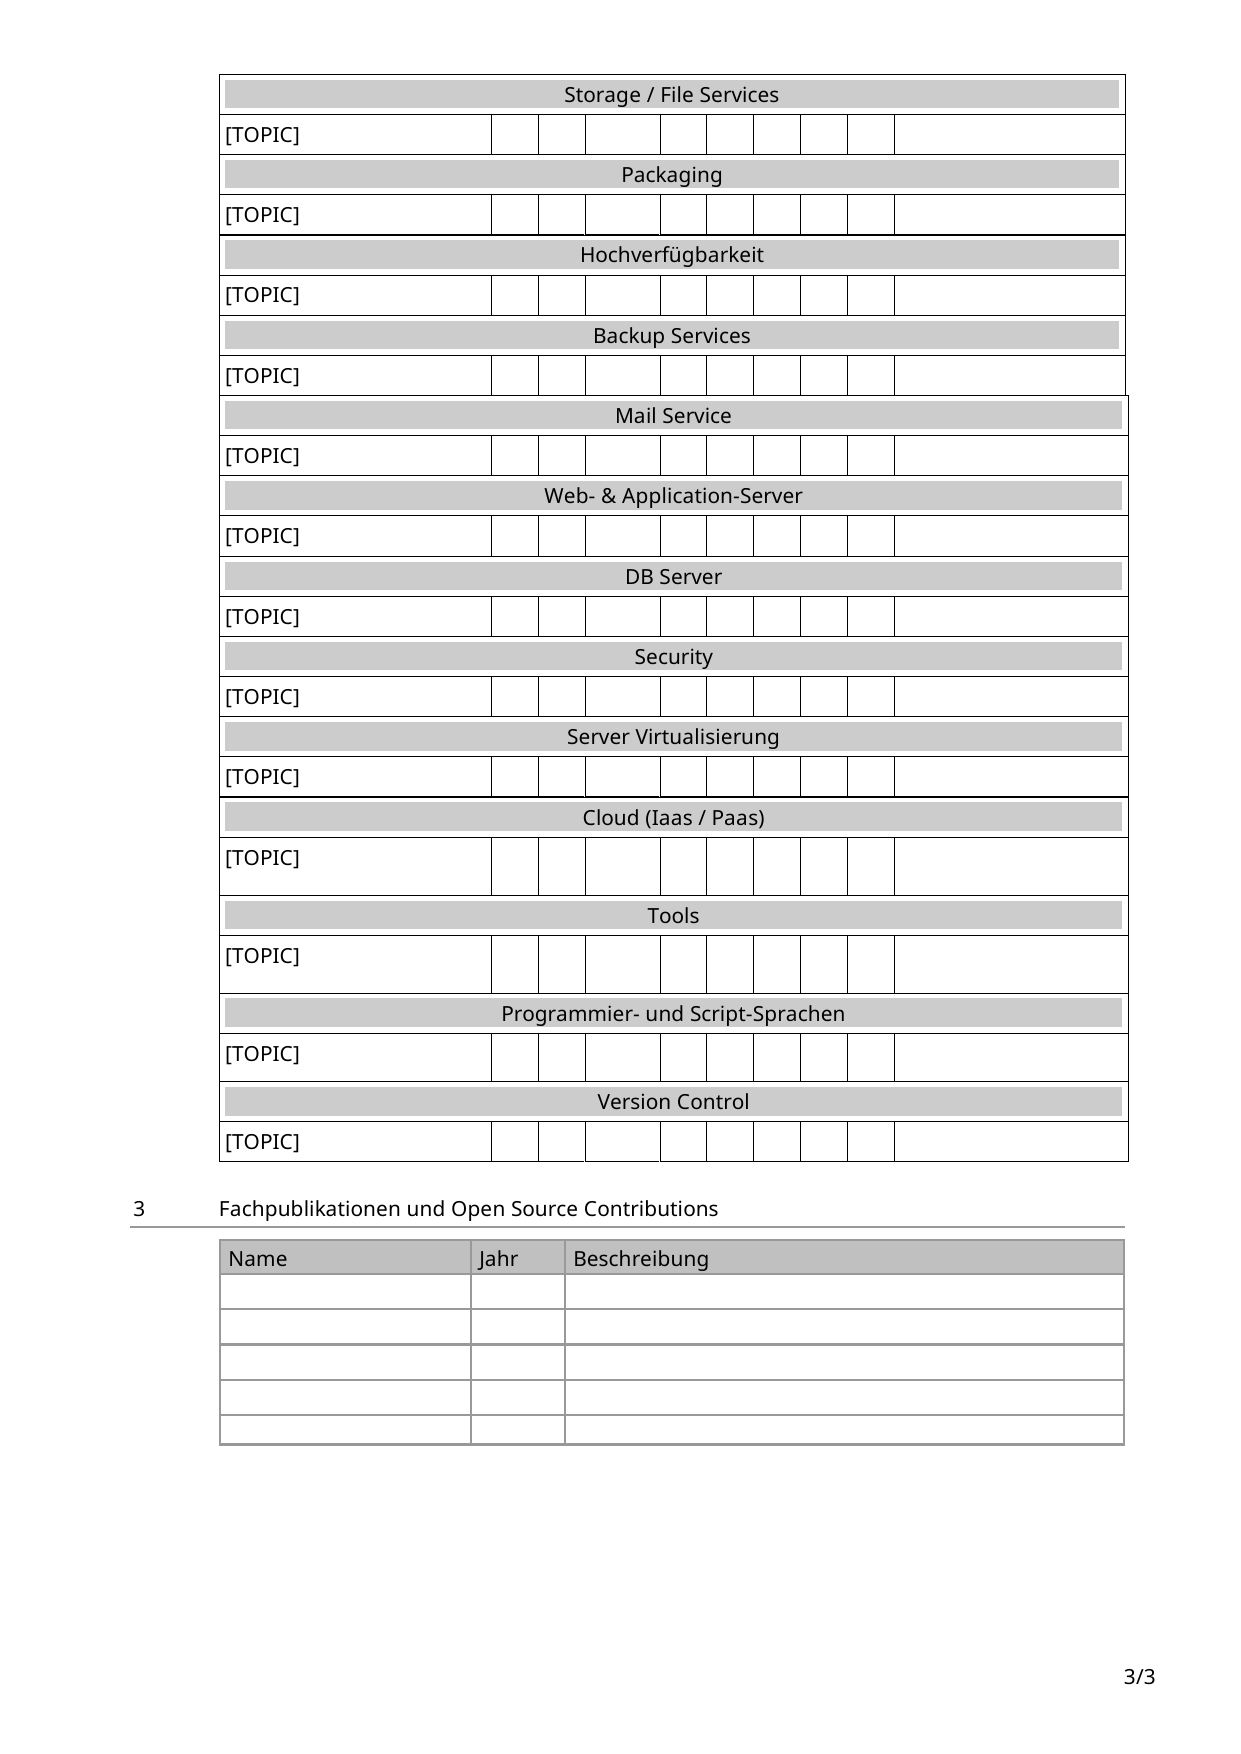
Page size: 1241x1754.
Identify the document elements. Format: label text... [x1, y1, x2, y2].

table_cell [492, 516, 538, 556]
table_cell [539, 677, 584, 716]
table_cell [661, 436, 706, 475]
table_cell [754, 1122, 800, 1161]
table_cell [539, 436, 584, 475]
table_cell [707, 677, 753, 716]
table_header Hochverfügbarkeit [220, 236, 1125, 275]
table_cell [707, 1122, 753, 1161]
table_cell [848, 597, 894, 636]
table_cell [895, 356, 1125, 395]
table_cell [TOPIC] [220, 1122, 491, 1161]
table_cell [801, 195, 847, 234]
table_cell [539, 936, 584, 993]
table_cell [TOPIC] [220, 195, 491, 234]
table_cell [754, 936, 800, 993]
table_cell [895, 677, 1128, 716]
table_cell [754, 195, 800, 234]
table_cell [848, 195, 894, 234]
table_cell [895, 436, 1128, 475]
table_header Tools [220, 896, 1128, 935]
table_cell [492, 677, 538, 716]
table_header Jahr [472, 1241, 564, 1273]
table_cell [TOPIC] [220, 115, 491, 154]
table_cell [895, 516, 1128, 556]
table_cell [TOPIC] [220, 838, 491, 895]
table_cell [848, 838, 894, 895]
table_cell [539, 757, 584, 796]
table_cell [539, 1122, 584, 1161]
table_cell [801, 276, 847, 315]
table_cell [895, 757, 1128, 796]
table_cell [221, 1310, 470, 1343]
table_cell [221, 1381, 470, 1414]
table_cell [801, 115, 847, 154]
table_cell [895, 1122, 1128, 1161]
table_cell [895, 276, 1125, 315]
subtitle Fachpublikationen und Open Source Contributions [130, 1191, 1125, 1226]
table_cell [848, 115, 894, 154]
table_cell [472, 1381, 564, 1414]
table_cell [707, 436, 753, 475]
table_cell [586, 677, 659, 716]
table_cell [661, 356, 706, 395]
table_cell [801, 838, 847, 895]
table_cell [492, 195, 538, 234]
table_cell [801, 597, 847, 636]
table_header Programmier- und Script-Sprachen [220, 994, 1128, 1033]
table_cell [221, 1416, 470, 1443]
table_cell [754, 757, 800, 796]
table_cell [895, 597, 1128, 636]
table_cell [754, 356, 800, 395]
table_cell [707, 276, 753, 315]
table_cell [566, 1416, 1123, 1443]
table_cell [707, 356, 753, 395]
table_cell [754, 436, 800, 475]
table_cell [801, 936, 847, 993]
table_cell [539, 356, 584, 395]
table_header Backup Services [220, 316, 1125, 355]
table_cell [661, 936, 706, 993]
table_cell [661, 597, 706, 636]
table_cell [492, 597, 538, 636]
table_cell [661, 516, 706, 556]
table_header DB Server [220, 557, 1128, 596]
table_cell [586, 276, 659, 315]
table_cell [586, 115, 659, 154]
table_cell [492, 838, 538, 895]
table_cell [707, 757, 753, 796]
table_cell [TOPIC] [220, 356, 491, 395]
table_cell [801, 1034, 847, 1081]
table_cell [492, 356, 538, 395]
table_cell [895, 115, 1125, 154]
table_cell [472, 1416, 564, 1443]
table_cell [TOPIC] [220, 757, 491, 796]
table_cell [848, 757, 894, 796]
table_cell [801, 436, 847, 475]
table_cell [895, 195, 1125, 234]
table_cell [221, 1346, 470, 1379]
table_cell [492, 276, 538, 315]
table_cell [707, 597, 753, 636]
table_cell [661, 1122, 706, 1161]
table_cell [472, 1310, 564, 1343]
table_cell [TOPIC] [220, 516, 491, 556]
table_cell [586, 195, 659, 234]
table_cell [661, 276, 706, 315]
table_cell [TOPIC] [220, 677, 491, 716]
table_cell [754, 516, 800, 556]
table_cell [492, 757, 538, 796]
table_cell [539, 276, 584, 315]
table_cell [586, 936, 659, 993]
table_cell [539, 516, 584, 556]
table_cell [661, 1034, 706, 1081]
table_cell [707, 838, 753, 895]
table_cell [707, 516, 753, 556]
table_cell [566, 1381, 1123, 1414]
table_cell [895, 1034, 1128, 1081]
table_cell [472, 1346, 564, 1379]
table_cell [754, 677, 800, 716]
table_cell [661, 677, 706, 716]
table_cell [707, 1034, 753, 1081]
table_cell [492, 436, 538, 475]
table_cell [801, 516, 847, 556]
table_cell [539, 195, 584, 234]
table_cell [586, 436, 659, 475]
table_cell [586, 597, 659, 636]
table_cell [848, 1122, 894, 1161]
table_cell [848, 356, 894, 395]
table_cell [539, 597, 584, 636]
table_cell [TOPIC] [220, 276, 491, 315]
table_cell [895, 936, 1128, 993]
table_cell [801, 757, 847, 796]
table_cell [492, 1122, 538, 1161]
table_cell [754, 1034, 800, 1081]
table_cell [586, 838, 659, 895]
table_header Beschreibung [566, 1241, 1123, 1273]
table_cell [586, 1034, 659, 1081]
table_cell [492, 936, 538, 993]
table_header Name [221, 1241, 470, 1273]
table_header Server Virtualisierung [220, 717, 1128, 756]
table_cell [801, 356, 847, 395]
table_cell [661, 757, 706, 796]
table_cell [848, 436, 894, 475]
table_cell [707, 195, 753, 234]
table_cell [754, 838, 800, 895]
table_cell [848, 677, 894, 716]
table_cell [586, 356, 659, 395]
table_cell [848, 276, 894, 315]
table_cell [895, 838, 1128, 895]
table_cell [661, 838, 706, 895]
table_cell [492, 115, 538, 154]
table_header Version Control [220, 1082, 1128, 1121]
table_cell [707, 936, 753, 993]
table_header Storage / File Services [220, 75, 1125, 114]
table_cell [586, 1122, 659, 1161]
table_cell [TOPIC] [220, 597, 491, 636]
table_cell [472, 1275, 564, 1308]
table_cell [566, 1310, 1123, 1343]
table_cell [221, 1275, 470, 1308]
table_header Packaging [220, 155, 1125, 194]
table_cell [586, 757, 659, 796]
table_cell [TOPIC] [220, 1034, 491, 1081]
table_cell [801, 1122, 847, 1161]
table_cell [848, 1034, 894, 1081]
table_cell [TOPIC] [220, 936, 491, 993]
table_cell [754, 276, 800, 315]
table_cell [539, 838, 584, 895]
table_cell [566, 1346, 1123, 1379]
table_cell [661, 195, 706, 234]
table_cell [801, 677, 847, 716]
table_cell [539, 115, 584, 154]
table_cell [586, 516, 659, 556]
table_cell [754, 115, 800, 154]
table_cell [566, 1275, 1123, 1308]
table_cell [848, 936, 894, 993]
table_header Mail Service [220, 396, 1128, 435]
table_header Web- & Application-Server [220, 476, 1128, 515]
table_header Cloud (Iaas / Paas) [220, 798, 1128, 837]
table_cell [754, 597, 800, 636]
table_cell [492, 1034, 538, 1081]
table_header Security [220, 637, 1128, 676]
table_cell [848, 516, 894, 556]
table_cell [661, 115, 706, 154]
table_cell [707, 115, 753, 154]
table_cell [539, 1034, 584, 1081]
table_cell [TOPIC] [220, 436, 491, 475]
